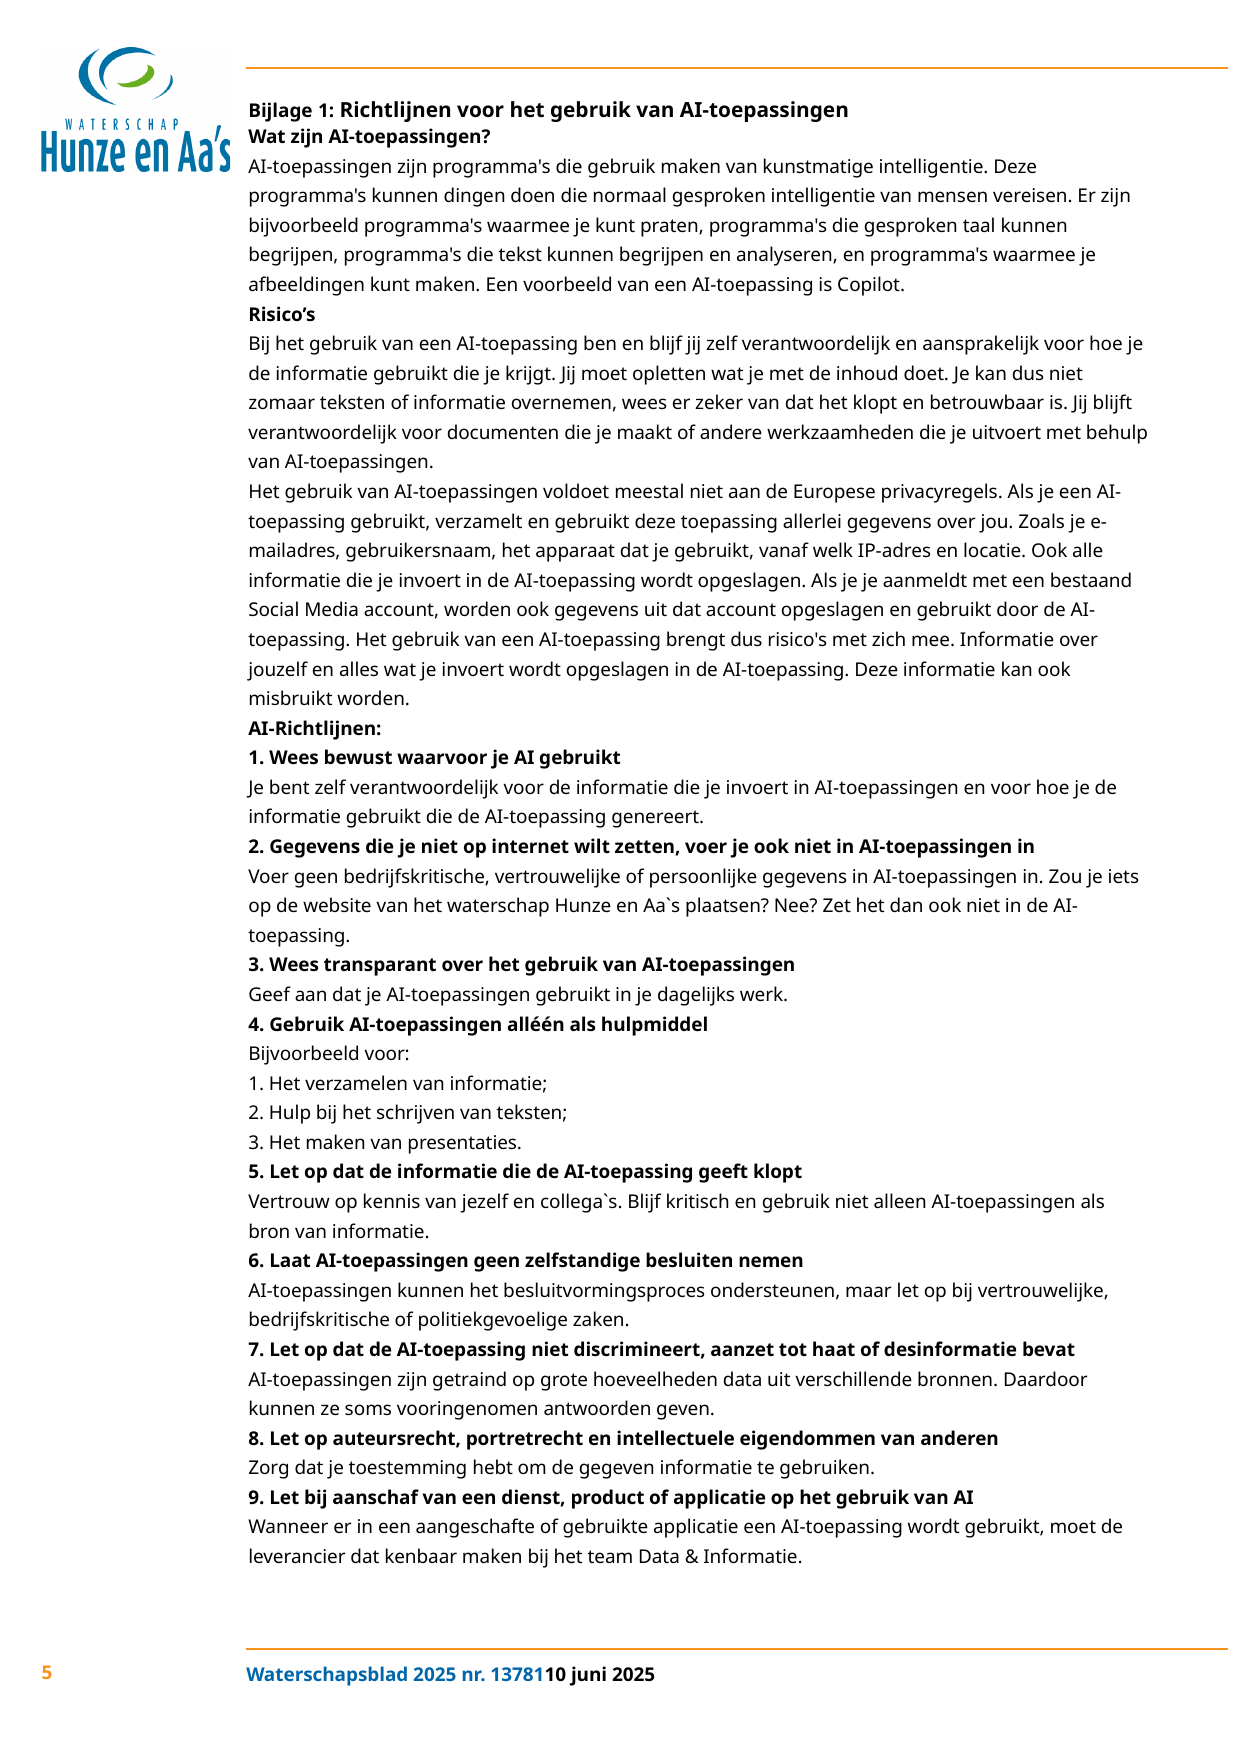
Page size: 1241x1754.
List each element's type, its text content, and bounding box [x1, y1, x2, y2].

text Risico’s [248, 301, 1152, 327]
text Wat zijn AI-toepassingen? [248, 123, 1152, 149]
text 4. Gebruik AI-toepassingen alléén als hulpmiddel [248, 1011, 1152, 1037]
text Zorg dat je toestemming hebt om de gegeven informatie te gebruiken. [248, 1454, 1152, 1480]
text 3. Wees transparant over het gebruik van AI-toepassingen [248, 952, 1152, 977]
text 3. Het maken van presentaties. [248, 1129, 1152, 1155]
text Wanneer er in een aangeschafte of gebruikte applicatie een AI-toepassing wordt gebruikt, moet de leverancier dat kenbaar maken bij het team Data & Informatie. [248, 1514, 1152, 1569]
text Het gebruik van AI-toepassingen voldoet meestal niet aan de Europese privacyregels. Als je een AI-toepassing gebruikt, verzamelt en gebruikt deze toepassing allerlei gegevens over jou. Zoals je e-mailadres, gebruikersnaam, het apparaat dat je gebruikt, vanaf welk IP-adres en locatie. Ook alle informatie die je invoert in de AI-toepassing wordt opgeslagen. Als je je aanmeldt met een bestaand Social Media account, worden ook gegevens uit dat account opgeslagen en gebruikt door de AI-toepassing. Het gebruik van een AI-toepassing brengt dus risico's met zich mee. Informatie over jouzelf en alles wat je invoert wordt opgeslagen in de AI-toepassing. Deze informatie kan ook misbruikt worden. [248, 478, 1152, 711]
text 2. Hulp bij het schrijven van teksten; [248, 1099, 1152, 1125]
text 5. Let op dat de informatie die de AI-toepassing geeft klopt [248, 1159, 1152, 1184]
text Bij het gebruik van een AI-toepassing ben en blijf jij zelf verantwoordelijk en aansprakelijk voor hoe je de informatie gebruikt die je krijgt. Jij moet opletten wat je met de inhoud doet. Je kan dus niet zomaar teksten of informatie overnemen, wees er zeker van dat het klopt en betrouwbaar is. Jij blijft verantwoordelijk voor documenten die je maakt of andere werkzaamheden die je uitvoert met behulp van AI-toepassingen. [248, 330, 1152, 474]
text Geef aan dat je AI-toepassingen gebruikt in je dagelijks werk. [248, 981, 1152, 1007]
text AI-toepassingen kunnen het besluitvormingsproces ondersteunen, maar let op bij vertrouwelijke, bedrijfskritische of politiekgevoelige zaken. [248, 1277, 1152, 1332]
text 6. Laat AI-toepassingen geen zelfstandige besluiten nemen [248, 1247, 1152, 1273]
text Voer geen bedrijfskritische, vertrouwelijke of persoonlijke gegevens in AI-toepassingen in. Zou je iets op de website van het waterschap Hunze en Aa`s plaatsen? Nee? Zet het dan ook niet in de AI-toepassing. [248, 863, 1152, 948]
text AI-Richtlijnen: [248, 715, 1152, 741]
picture [226, 145, 231, 156]
picture [47, 154, 51, 172]
text 8. Let op auteursrecht, portretrecht en intellectuele eigendommen van anderen [248, 1425, 1152, 1451]
text Vertrouw op kennis van jezelf en collega`s. Blijf kritisch en gebruik niet alleen AI-toepassingen als bron van informatie. [248, 1188, 1152, 1244]
text 9. Let bij aanschaf van een dienst, product of applicatie op het gebruik van AI [248, 1484, 1152, 1510]
text AI-toepassingen zijn getraind op grote hoeveelheden data uit verschillende bronnen. Daardoor kunnen ze soms vooringenomen antwoorden geven. [248, 1366, 1152, 1421]
text Bijvoorbeeld voor: [248, 1040, 1152, 1066]
text AI-toepassingen zijn programma's die gebruik maken van kunstmatige intelligentie. Deze programma's kunnen dingen doen die normaal gesproken intelligentie van mensen vereisen. Er zijn bijvoorbeeld programma's waarmee je kunt praten, programma's die gesproken taal kunnen begrijpen, programma's die tekst kunnen begrijpen en analyseren, en programma's waarmee je afbeeldingen kunt maken. Een voorbeeld van een AI-toepassing is Copilot. [248, 153, 1152, 297]
picture [183, 163, 191, 172]
text Bijlage 1: Richtlijnen voor het gebruik van AI-toepassingen [248, 95, 1152, 123]
text 1. Het verzamelen van informatie; [248, 1070, 1152, 1096]
text Je bent zelf verantwoordelijk voor de informatie die je invoert in AI-toepassingen en voor hoe je de informatie gebruikt die de AI-toepassing genereert. [248, 774, 1152, 829]
text 2. Gegevens die je niet op internet wilt zetten, voer je ook niet in AI-toepassingen in [248, 833, 1152, 859]
text 1. Wees bewust waarvoor je AI gebruikt [248, 744, 1152, 770]
text 7. Let op dat de AI-toepassing niet discrimineert, aanzet tot haat of desinformatie bevat [248, 1336, 1152, 1362]
picture [41, 47, 231, 172]
